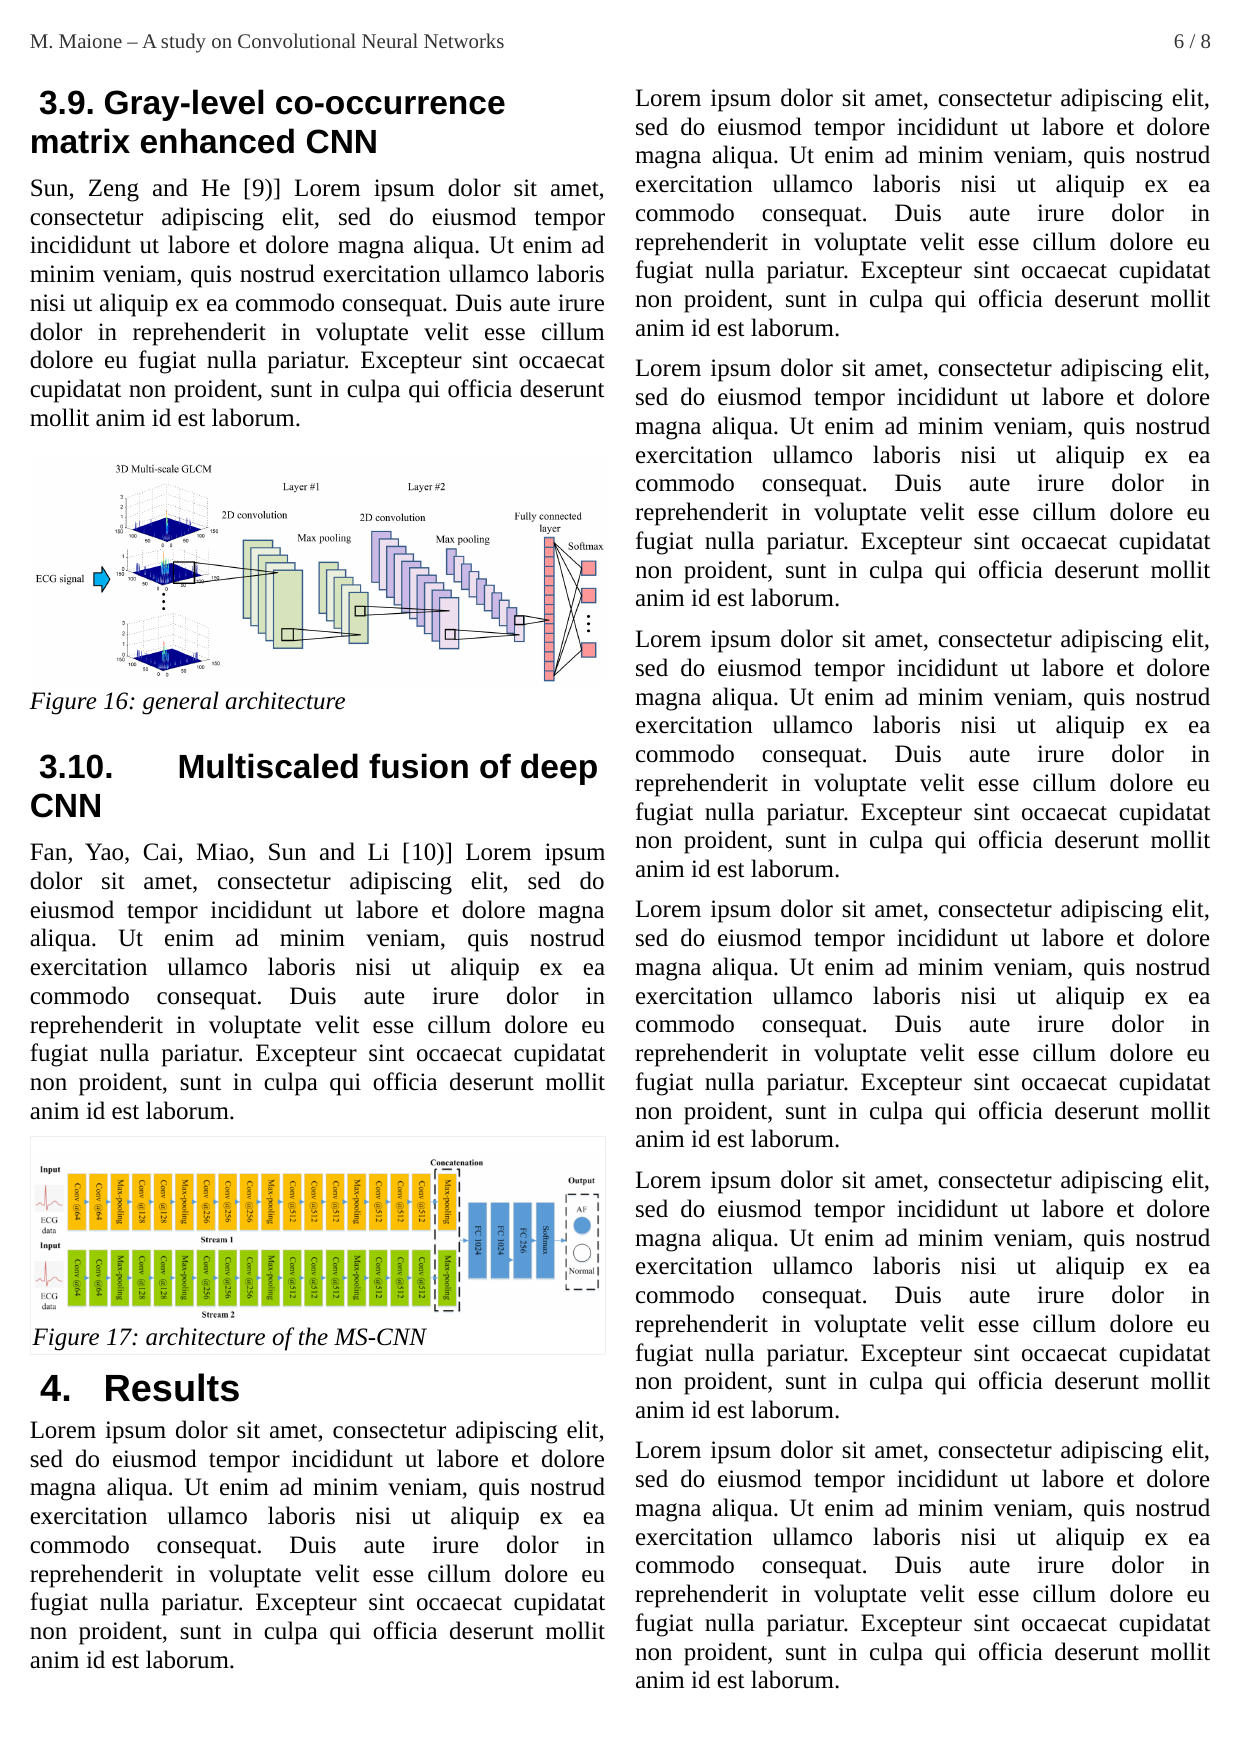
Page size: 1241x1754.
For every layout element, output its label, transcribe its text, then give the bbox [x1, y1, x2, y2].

subtitle Results [29, 1365, 605, 1409]
subtitle Gray-level co-occurrence matrix enhanced CNN [29, 83, 605, 160]
text Lorem ipsum dolor sit amet, consectetur adipiscing elit, sed do eiusmod tempor incididunt ut labore et dolore magna aliqua. Ut enim ad minim veniam, quis nostrud exercitation ullamco laboris nisi ut aliquip ex ea commodo consequat. Duis aute irure dolor in reprehenderit in voluptate velit esse cillum dolore eu fugiat nulla pariatur. Excepteur sint occaecat cupidatat non proident, sunt in culpa qui officia deserunt mollit anim id est laborum. [635, 894, 1211, 1153]
subtitle Multiscaled fusion of deep CNN [29, 747, 605, 825]
text Lorem ipsum dolor sit amet, consectetur adipiscing elit, sed do eiusmod tempor incididunt ut labore et dolore magna aliqua. Ut enim ad minim veniam, quis nostrud exercitation ullamco laboris nisi ut aliquip ex ea commodo consequat. Duis aute irure dolor in reprehenderit in voluptate velit esse cillum dolore eu fugiat nulla pariatur. Excepteur sint occaecat cupidatat non proident, sunt in culpa qui officia deserunt mollit anim id est laborum. [635, 83, 1211, 342]
text Sun, Zeng and He [9] Lorem ipsum dolor sit amet, consectetur adipiscing elit, sed do eiusmod tempor incididunt ut labore et dolore magna aliqua. Ut enim ad minim veniam, quis nostrud exercitation ullamco laboris nisi ut aliquip ex ea commodo consequat. Duis aute irure dolor in reprehenderit in voluptate velit esse cillum dolore eu fugiat nulla pariatur. Excepteur sint occaecat cupidatat non proident, sunt in culpa qui officia deserunt mollit anim id est laborum. [29, 173, 605, 432]
text Lorem ipsum dolor sit amet, consectetur adipiscing elit, sed do eiusmod tempor incididunt ut labore et dolore magna aliqua. Ut enim ad minim veniam, quis nostrud exercitation ullamco laboris nisi ut aliquip ex ea commodo consequat. Duis aute irure dolor in reprehenderit in voluptate velit esse cillum dolore eu fugiat nulla pariatur. Excepteur sint occaecat cupidatat non proident, sunt in culpa qui officia deserunt mollit anim id est laborum. [635, 353, 1211, 612]
text Figure 17: architecture of the MS-CNN [32, 1322, 602, 1351]
text Lorem ipsum dolor sit amet, consectetur adipiscing elit, sed do eiusmod tempor incididunt ut labore et dolore magna aliqua. Ut enim ad minim veniam, quis nostrud exercitation ullamco laboris nisi ut aliquip ex ea commodo consequat. Duis aute irure dolor in reprehenderit in voluptate velit esse cillum dolore eu fugiat nulla pariatur. Excepteur sint occaecat cupidatat non proident, sunt in culpa qui officia deserunt mollit anim id est laborum. [635, 624, 1211, 883]
picture [29, 455, 606, 686]
text Lorem ipsum dolor sit amet, consectetur adipiscing elit, sed do eiusmod tempor incididunt ut labore et dolore magna aliqua. Ut enim ad minim veniam, quis nostrud exercitation ullamco laboris nisi ut aliquip ex ea commodo consequat. Duis aute irure dolor in reprehenderit in voluptate velit esse cillum dolore eu fugiat nulla pariatur. Excepteur sint occaecat cupidatat non proident, sunt in culpa qui officia deserunt mollit anim id est laborum. [29, 1415, 605, 1674]
text Fan, Yao, Cai, Miao, Sun and Li [10] Lorem ipsum dolor sit amet, consectetur adipiscing elit, sed do eiusmod tempor incididunt ut labore et dolore magna aliqua. Ut enim ad minim veniam, quis nostrud exercitation ullamco laboris nisi ut aliquip ex ea commodo consequat. Duis aute irure dolor in reprehenderit in voluptate velit esse cillum dolore eu fugiat nulla pariatur. Excepteur sint occaecat cupidatat non proident, sunt in culpa qui officia deserunt mollit anim id est laborum. [29, 837, 605, 1125]
text Lorem ipsum dolor sit amet, consectetur adipiscing elit, sed do eiusmod tempor incididunt ut labore et dolore magna aliqua. Ut enim ad minim veniam, quis nostrud exercitation ullamco laboris nisi ut aliquip ex ea commodo consequat. Duis aute irure dolor in reprehenderit in voluptate velit esse cillum dolore eu fugiat nulla pariatur. Excepteur sint occaecat cupidatat non proident, sunt in culpa qui officia deserunt mollit anim id est laborum. [635, 1436, 1211, 1694]
picture [32, 1152, 603, 1322]
text Lorem ipsum dolor sit amet, consectetur adipiscing elit, sed do eiusmod tempor incididunt ut labore et dolore magna aliqua. Ut enim ad minim veniam, quis nostrud exercitation ullamco laboris nisi ut aliquip ex ea commodo consequat. Duis aute irure dolor in reprehenderit in voluptate velit esse cillum dolore eu fugiat nulla pariatur. Excepteur sint occaecat cupidatat non proident, sunt in culpa qui officia deserunt mollit anim id est laborum. [635, 1165, 1211, 1424]
text Figure 16: general architecture [29, 686, 605, 715]
